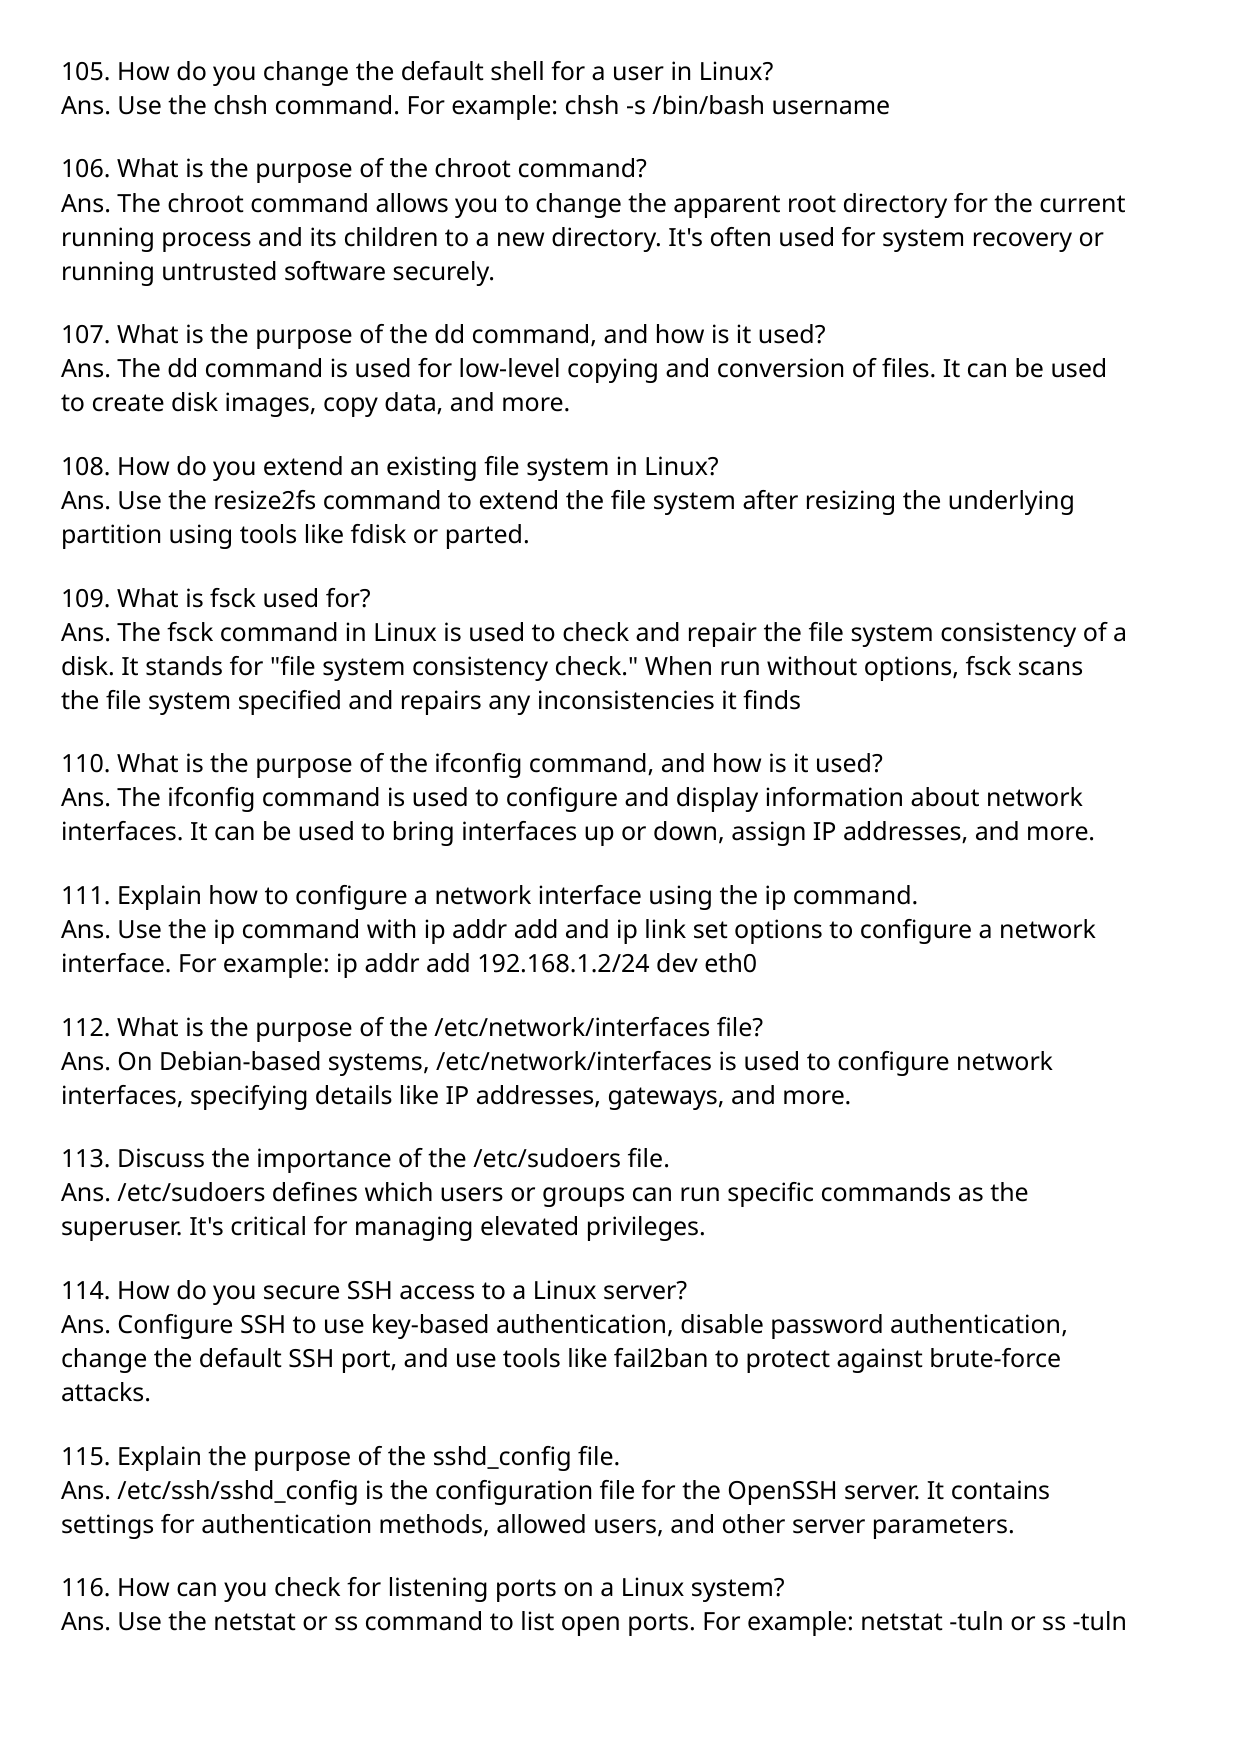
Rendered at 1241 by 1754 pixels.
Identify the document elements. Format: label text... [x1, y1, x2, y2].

text 107. What is the purpose of the dd command, and how is it used? Ans. The dd command is used for low-level copying and conversion of files. It can be used to create disk images, copy data, and more. [61, 317, 1129, 419]
text 114. How do you secure SSH access to a Linux server? Ans. Configure SSH to use key-based authentication, disable password authentication, change the default SSH port, and use tools like fail2ban to protect against brute-force attacks. [61, 1273, 1129, 1409]
text 106. What is the purpose of the chroot command? Ans. The chroot command allows you to change the apparent root directory for the current running process and its children to a new directory. It's often used for system recovery or running untrusted software securely. [61, 151, 1129, 287]
text 108. How do you extend an existing file system in Linux? Ans. Use the resize2fs command to extend the file system after resizing the underlying partition using tools like fdisk or parted. [61, 448, 1129, 551]
text 116. How can you check for listening ports on a Linux system? Ans. Use the netstat or ss command to list open ports. For example: netstat -tuln or ss -tuln [61, 1570, 1129, 1638]
text 115. Explain the purpose of the sshd_config file. Ans. /etc/ssh/sshd_config is the configuration file for the OpenSSH server. It contains settings for authentication methods, allowed users, and other server parameters. [61, 1438, 1129, 1541]
text 111. Explain how to configure a network interface using the ip command. Ans. Use the ip command with ip addr add and ip link set options to configure a network interface. For example: ip addr add 192.168.1.2/24 dev eth0 [61, 878, 1129, 980]
text 105. How do you change the default shell for a user in Linux? Ans. Use the chsh command. For example: chsh -s /bin/bash username [61, 53, 1129, 122]
text 113. Discuss the importance of the /etc/sudoers file. Ans. /etc/sudoers defines which users or groups can run specific commands as the superuser. It's critical for managing elevated privileges. [61, 1141, 1129, 1243]
text 109. What is fsck used for? Ans. The fsck command in Linux is used to check and repair the file system consistency of a disk. It stands for "file system consistency check." When run without options, fsck scans the file system specified and repairs any inconsistencies it finds [61, 580, 1129, 716]
text 112. What is the purpose of the /etc/network/interfaces file? Ans. On Debian-based systems, /etc/network/interfaces is used to configure network interfaces, specifying details like IP addresses, gateways, and more. [61, 1009, 1129, 1111]
text 110. What is the purpose of the ifconfig command, and how is it used? Ans. The ifconfig command is used to configure and display information about network interfaces. It can be used to bring interfaces up or down, assign IP addresses, and more. [61, 746, 1129, 848]
